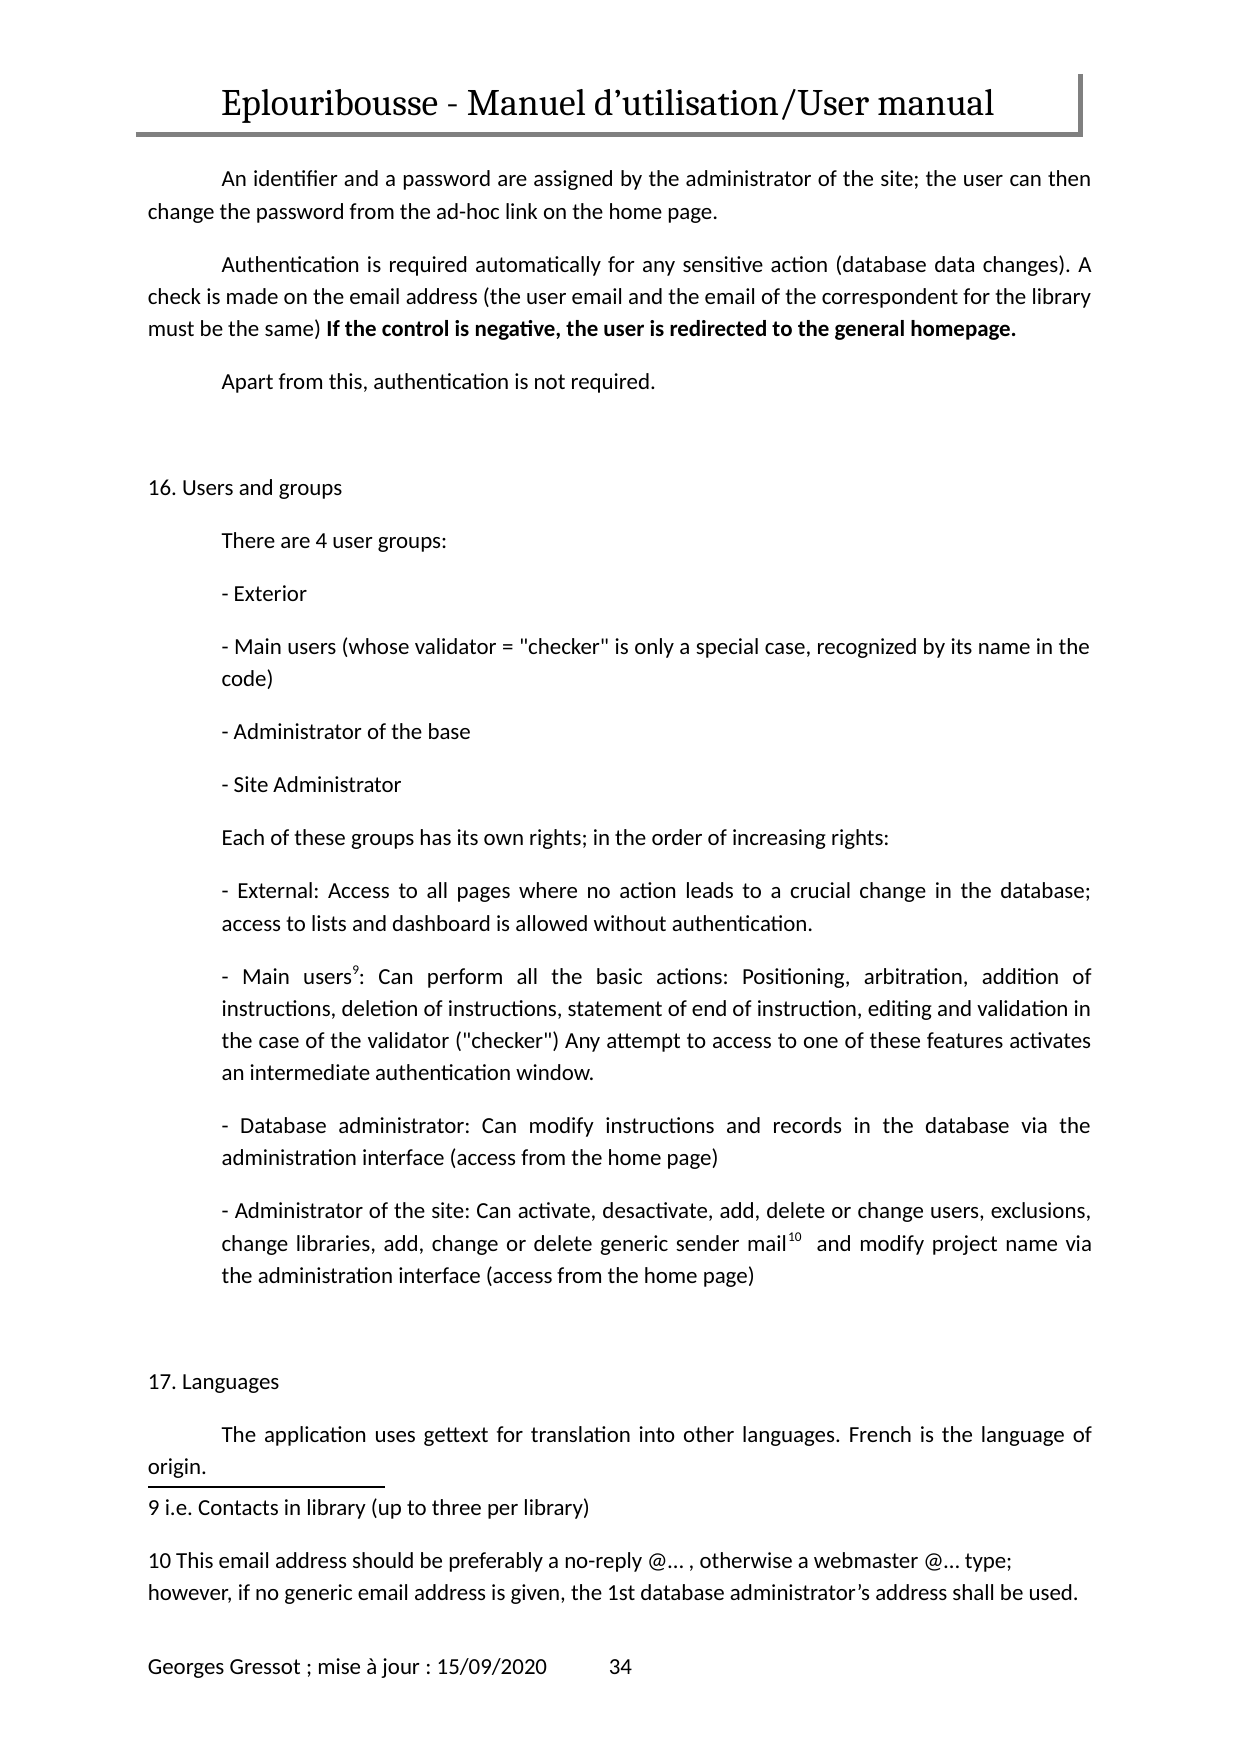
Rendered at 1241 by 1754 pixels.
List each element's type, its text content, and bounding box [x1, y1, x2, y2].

text 16. Users and groups [148, 473, 1093, 501]
text - Administrator of the site: Can activate, desactivate, add, delete or change users, exclusions, change libraries, add, change or delete generic sender mail and modify project name via the administration interface (access from the home page) [221, 1197, 1093, 1289]
text The application uses gettext for translation into other languages. French is the language of origin. [148, 1420, 1093, 1480]
text - Main users: Can perform all the basic actions: Positioning, arbitration, addition of instructions, deletion of instructions, statement of end of instruction, editing and validation in the case of the validator ("checker") Any attempt to access to one of these features activates an intermediate authentication window. [221, 962, 1093, 1086]
text - Site Administrator [221, 771, 1093, 798]
text Authentication is required automatically for any sensitive action (database data changes). A check is made on the email address (the user email and the email of the correspondent for the library must be the same) If the control is negative, the user is redirected to the general homepage. [148, 250, 1093, 342]
text - Administrator of the base [221, 717, 1093, 746]
text An identifier and a password are assigned by the administrator of the site; the user can then change the password from the ad-hoc link on the home page. [148, 164, 1093, 225]
text - External: Access to all pages where no action leads to a crucial change in the database; access to lists and dashboard is allowed without authentication. [221, 877, 1093, 937]
text 17. Languages [148, 1367, 1093, 1395]
text Each of these groups has its own rights; in the order of increasing rights: [148, 823, 1093, 852]
text i.e. Contacts in library (up to three per library) [148, 1493, 1093, 1521]
text There are 4 user groups: [148, 526, 1093, 554]
text - Main users (whose validator = "checker" is only a special case, recognized by its name in the code) [221, 632, 1093, 692]
text This email address should be preferably a no-reply @… , otherwise a webmaster @… type; however, if no generic email address is given, the 1st database administrator’s address shall be used. [148, 1546, 1093, 1606]
text Apart from this, authentication is not required. [148, 367, 1093, 395]
text - Exterior [221, 579, 1093, 607]
text - Database administrator: Can modify instructions and records in the database via the administration interface (access from the home page) [221, 1111, 1093, 1172]
